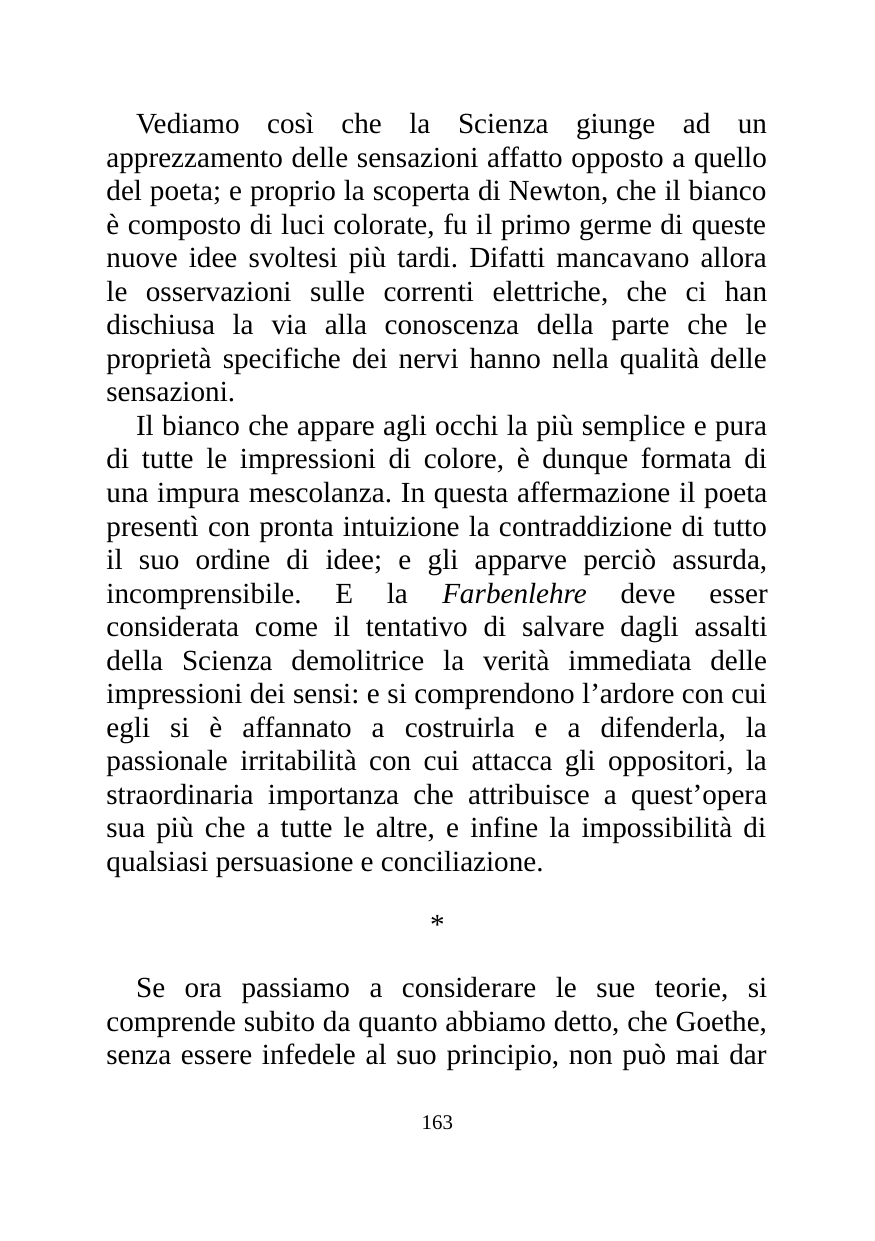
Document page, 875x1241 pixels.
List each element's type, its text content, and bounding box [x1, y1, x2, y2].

text Il bianco che appare agli occhi la più semplice e pura di tutte le impressioni di colore, è dunque formata di una impura mescolanza. In questa affermazione il poeta presentì con pronta intuizione la contraddizione di tutto il suo ordine di idee; e gli apparve perciò assurda, incomprensibile. E la Farbenlehre deve esser considerata come il tentativo di salvare dagli assalti della Scienza demolitrice la verità immediata delle impressioni dei sensi: e si comprendono l’ardore con cui egli si è affannato a costruirla e a difenderla, la passionale irritabilità con cui attacca gli oppositori, la straordinaria importanza che attribuisce a quest’opera sua più che a tutte le altre, e infine la impossibilità di qualsiasi persuasione e conciliazione. [106, 408, 768, 878]
text Se ora passiamo a considerare le sue teorie, si comprende subito da quanto abbiamo detto, che Goethe, senza essere infedele al suo principio, non può mai dar [106, 970, 768, 1071]
text * [106, 907, 768, 941]
text Vediamo così che la Scienza giunge ad un apprezzamento delle sensazioni affatto opposto a quello del poeta; e proprio la scoperta di Newton, che il bianco è composto di luci colorate, fu il primo germe di queste nuove idee svoltesi più tardi. Difatti mancavano allora le osservazioni sulle correnti elettriche, che ci han dischiusa la via alla conoscenza della parte che le proprietà specifiche dei nervi hanno nella qualità delle sensazioni. [106, 106, 768, 408]
